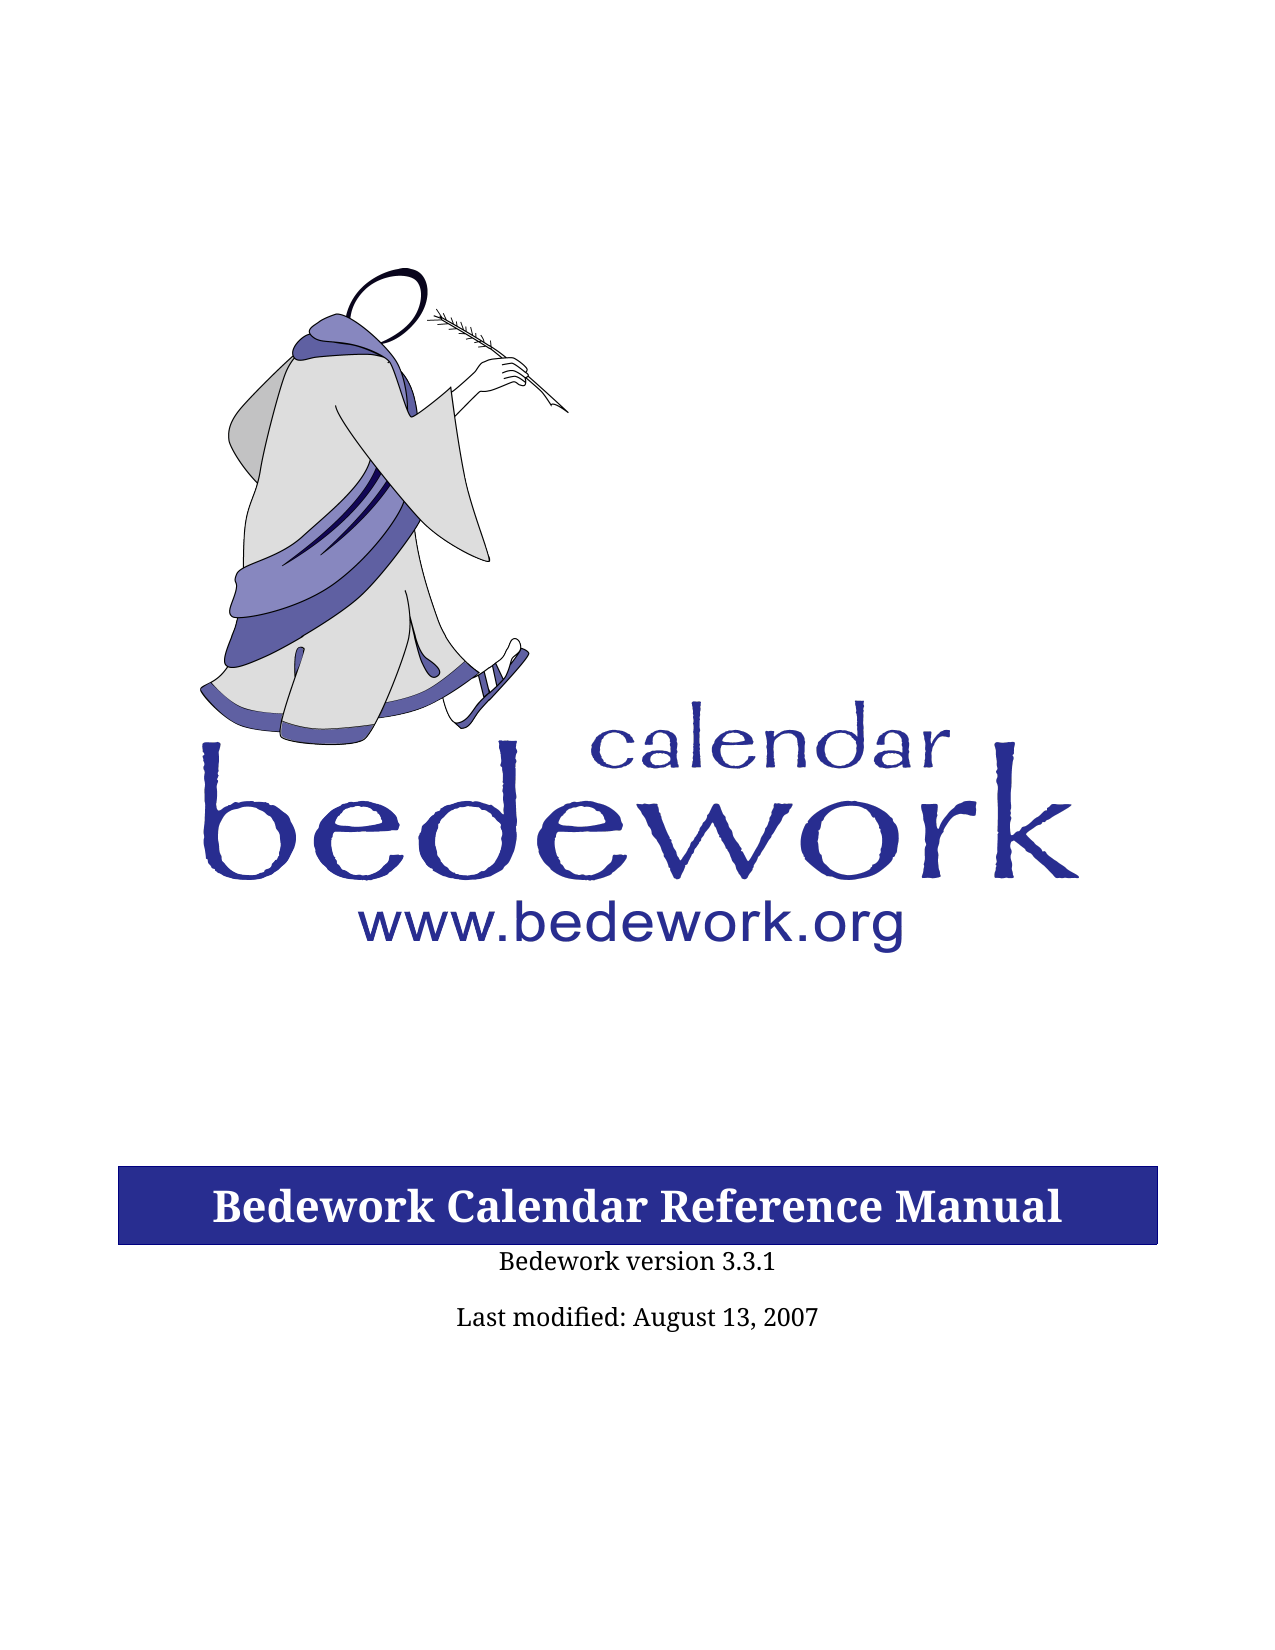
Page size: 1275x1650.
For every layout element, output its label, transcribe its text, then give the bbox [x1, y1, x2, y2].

text Bedework version 3.3.1 [118, 1245, 1157, 1278]
picture [193, 268, 1082, 1005]
text Bedework Calendar Reference Manual [119, 1167, 1157, 1244]
text Last modified: August 13, 2007 [118, 1299, 1157, 1333]
